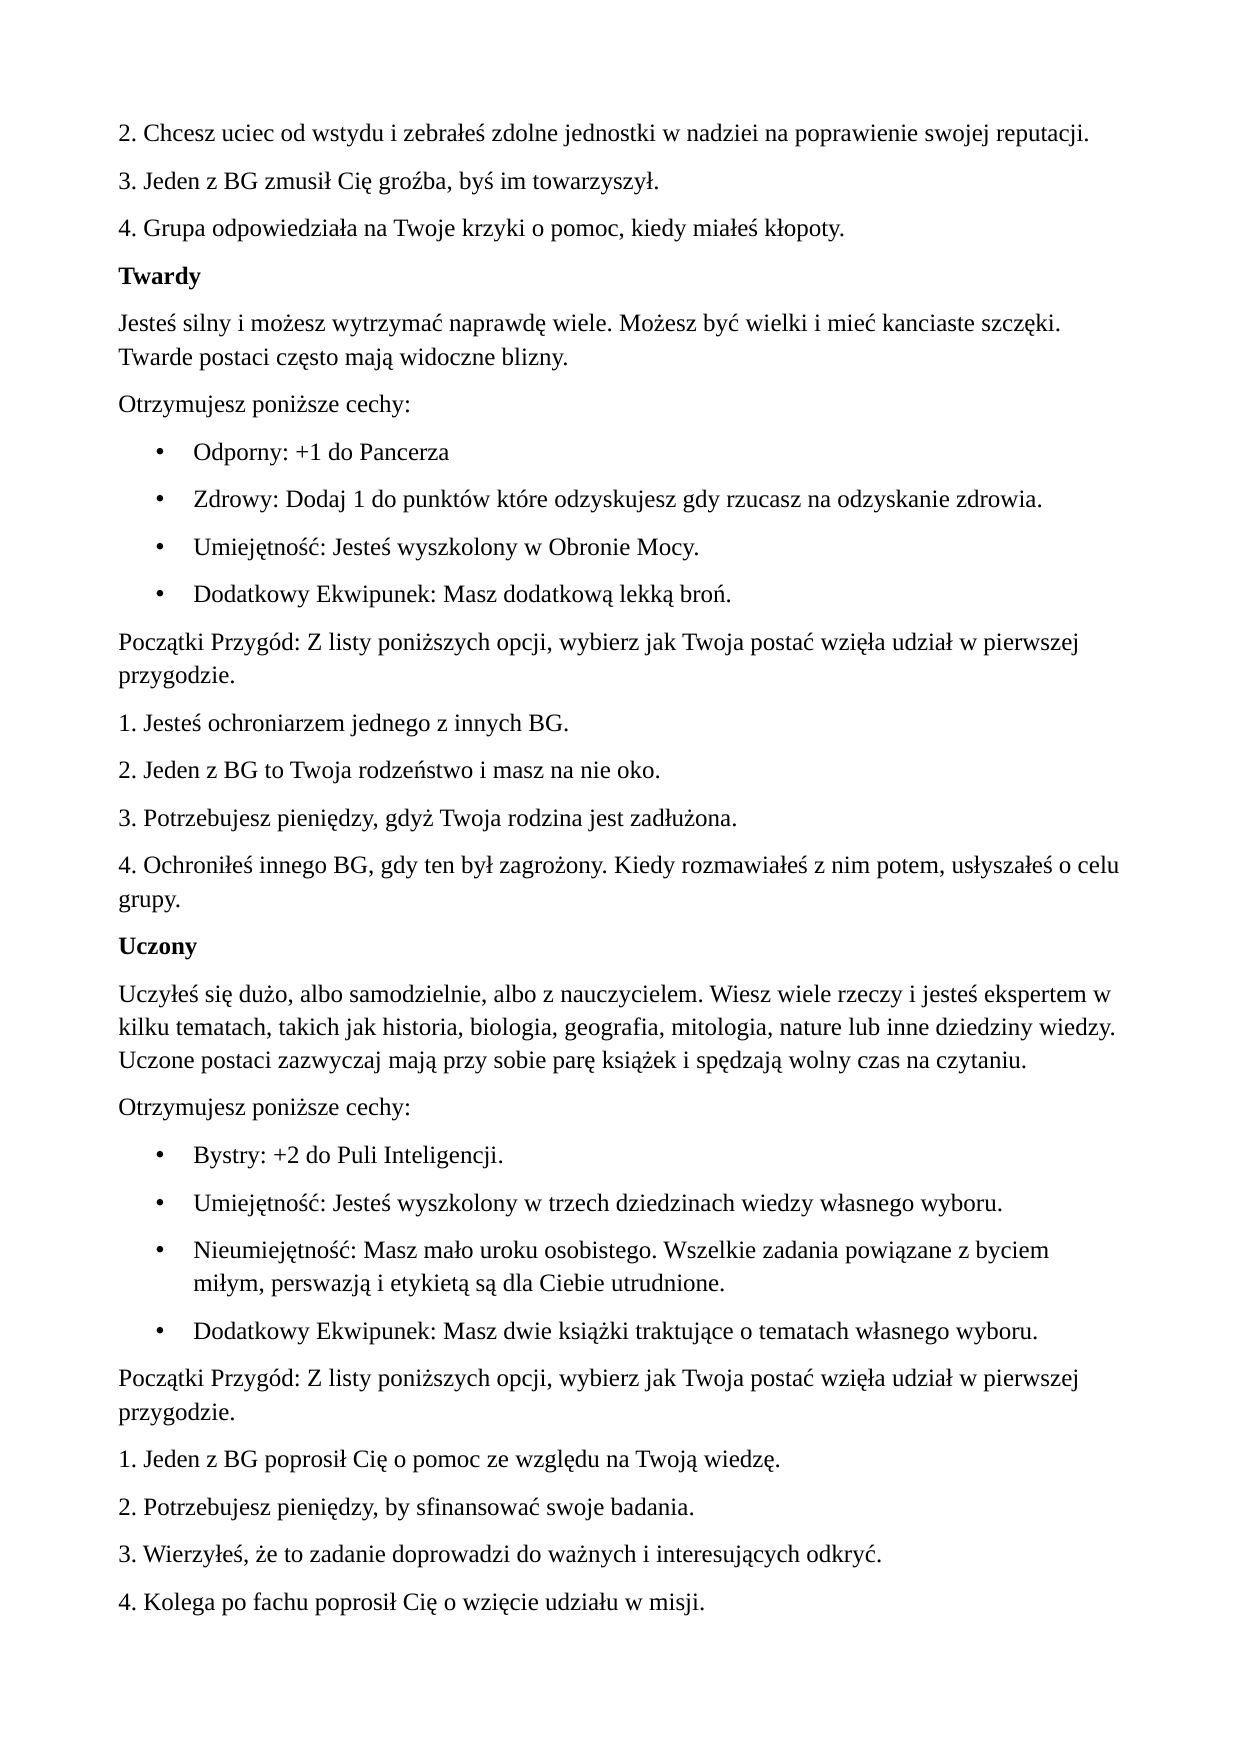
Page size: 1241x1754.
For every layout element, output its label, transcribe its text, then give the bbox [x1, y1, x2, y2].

text 2. Chcesz uciec od wstydu i zebrałeś zdolne jednostki w nadziei na poprawienie swojej reputacji. [118, 118, 1122, 147]
text Początki Przygód: Z listy poniższych opcji, wybierz jak Twoja postać wzięła udział w pierwszej przygodzie. [118, 627, 1122, 689]
text 3. Potrzebujesz pieniędzy, gdyż Twoja rodzina jest zadłużona. [118, 803, 1122, 832]
list Dodatkowy Ekwipunek: Masz dwie książki traktujące o tematach własnego wyboru. [156, 1316, 1122, 1345]
text Twardy [118, 261, 1122, 290]
text 3. Wierzyłeś, że to zadanie doprowadzi do ważnych i interesujących odkryć. [118, 1539, 1122, 1568]
text 2. Potrzebujesz pieniędzy, by sfinansować swoje badania. [118, 1492, 1122, 1521]
text Uczyłeś się dużo, albo samodzielnie, albo z nauczycielem. Wiesz wiele rzeczy i jesteś ekspertem w kilku tematach, takich jak historia, biologia, geografia, mitologia, nature lub inne dziedziny wiedzy. Uczone postaci zazwyczaj mają przy sobie parę książek i spędzają wolny czas na czytaniu. [118, 979, 1122, 1074]
text 3. Jeden z BG zmusił Cię groźba, byś im towarzyszył. [118, 166, 1122, 194]
list Dodatkowy Ekwipunek: Masz dodatkową lekką broń. [156, 579, 1122, 608]
list Zdrowy: Dodaj 1 do punktów które odzyskujesz gdy rzucasz na odzyskanie zdrowia. [156, 484, 1122, 513]
text 4. Grupa odpowiedziała na Twoje krzyki o pomoc, kiedy miałeś kłopoty. [118, 213, 1122, 242]
text Uczony [118, 931, 1122, 960]
text Otrzymujesz poniższe cechy: [118, 1092, 1122, 1121]
list Odporny: +1 do Pancerza [156, 437, 1122, 466]
text Początki Przygód: Z listy poniższych opcji, wybierz jak Twoja postać wzięła udział w pierwszej przygodzie. [118, 1363, 1122, 1425]
text 2. Jeden z BG to Twoja rodzeństwo i masz na nie oko. [118, 755, 1122, 784]
list Umiejętność: Jesteś wyszkolony w Obronie Mocy. [156, 532, 1122, 561]
list Nieumiejętność: Masz mało uroku osobistego. Wszelkie zadania powiązane z byciem miłym, perswazją i etykietą są dla Ciebie utrudnione. [156, 1235, 1122, 1297]
text 4. Kolega po fachu poprosił Cię o wzięcie udziału w misji. [118, 1587, 1122, 1616]
text Jesteś silny i możesz wytrzymać naprawdę wiele. Możesz być wielki i mieć kanciaste szczęki. Twarde postaci często mają widoczne blizny. [118, 308, 1122, 370]
text 1. Jesteś ochroniarzem jednego z innych BG. [118, 708, 1122, 737]
list Bystry: +2 do Puli Inteligencji. [156, 1140, 1122, 1169]
text 4. Ochroniłeś innego BG, gdy ten był zagrożony. Kiedy rozmawiałeś z nim potem, usłyszałeś o celu grupy. [118, 851, 1122, 912]
text Otrzymujesz poniższe cechy: [118, 389, 1122, 418]
text 1. Jeden z BG poprosił Cię o pomoc ze względu na Twoją wiedzę. [118, 1444, 1122, 1473]
list Umiejętność: Jesteś wyszkolony w trzech dziedzinach wiedzy własnego wyboru. [156, 1188, 1122, 1216]
